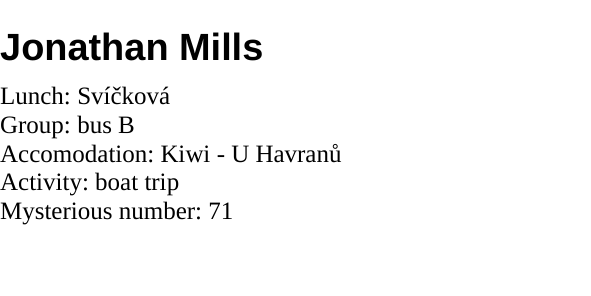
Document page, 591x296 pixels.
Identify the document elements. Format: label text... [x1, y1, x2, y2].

subtitle Jonathan Mills [0, 25, 591, 69]
text Activity: boat trip [0, 167, 591, 196]
text Group: bus B [0, 110, 591, 139]
text Mysterious number: 71 [0, 196, 591, 225]
text Lunch: Svíčková [0, 81, 591, 110]
text Accomodation: Kiwi - U Havranů [0, 139, 591, 167]
